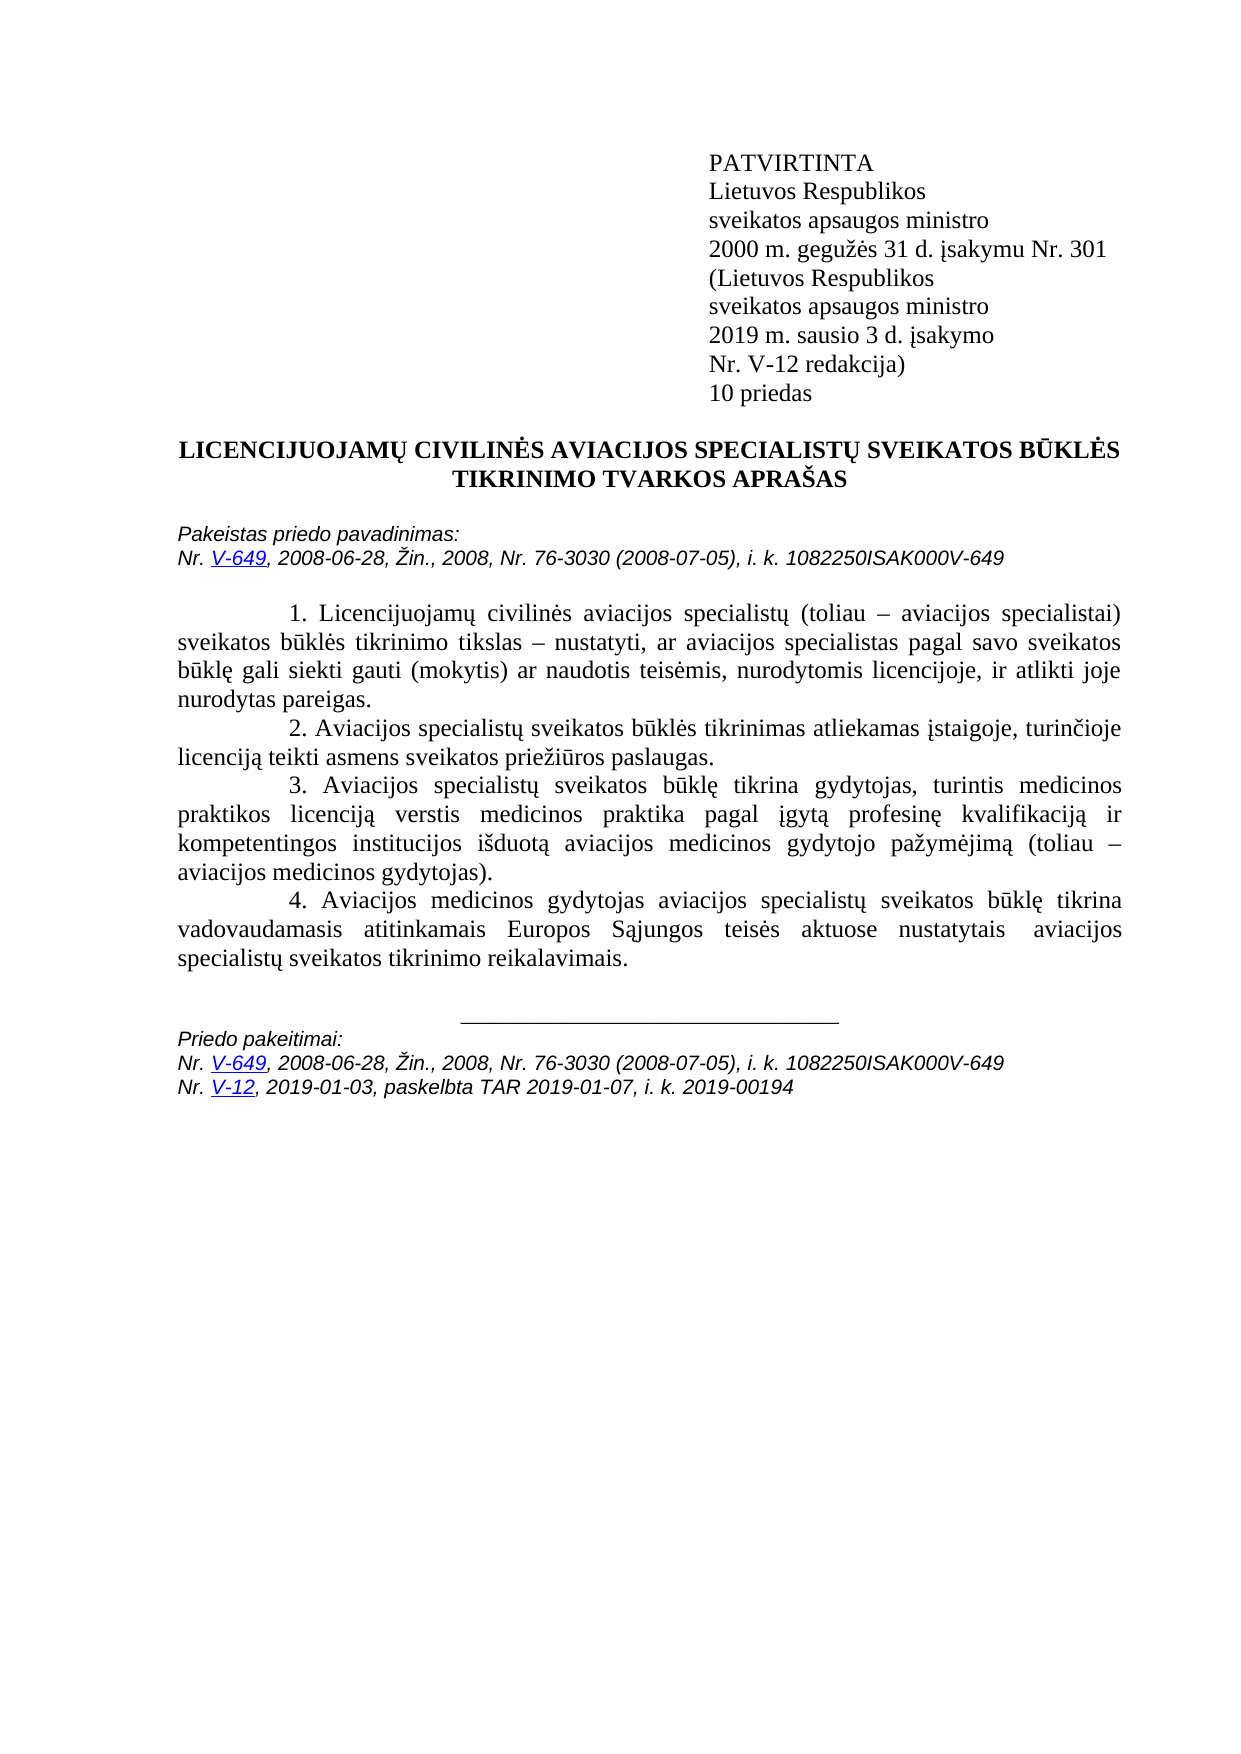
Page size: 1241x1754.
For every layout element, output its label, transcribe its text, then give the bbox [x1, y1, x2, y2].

text sveikatos apsaugos ministro [709, 205, 1122, 234]
text 1. Licencijuojamų civilinės aviacijos specialistų (toliau – aviacijos specialistai) sveikatos būklės tikrinimo tikslas – nustatyti, ar aviacijos specialistas pagal savo sveikatos būklę gali siekti gauti (mokytis) ar naudotis teisėmis, nurodytomis licencijoje, ir atlikti joje nurodytas pareigas. [177, 598, 1122, 713]
text 2. Aviacijos specialistų sveikatos būklės tikrinimas atliekamas įstaigoje, turinčioje licenciją teikti asmens sveikatos priežiūros paslaugas. [177, 713, 1122, 771]
text (Lietuvos Respublikos [709, 263, 1122, 291]
text Nr. V-12 redakcija) [709, 349, 1122, 378]
text LICENCIJUOJAMŲ CIVILINĖS AVIACIJOS SPECIALISTŲ SVEIKATOS BŪKLĖS TIKRINIMO TVARKOS APRAŠAS [177, 435, 1122, 493]
text Priedo pakeitimai: [177, 1027, 1122, 1051]
text 4. Aviacijos medicinos gydytojas aviacijos specialistų sveikatos būklę tikrina vadovaudamasis atitinkamais Europos Sąjungos teisės aktuose nustatytais aviacijos specialistų sveikatos tikrinimo reikalavimais. [177, 886, 1122, 972]
text Nr. V-649, 2008-06-28, Žin., 2008, Nr. 76-3030 (2008-07-05), i. k. 1082250ISAK000V-649 [177, 545, 1122, 569]
text 2019 m. sausio 3 d. įsakymo [709, 320, 1122, 349]
text _________________________________ [177, 1001, 1122, 1027]
text 2000 m. gegužės 31 d. įsakymu Nr. 301 [709, 234, 1122, 263]
text Lietuvos Respublikos [709, 176, 1122, 205]
text Nr. V-649, 2008-06-28, Žin., 2008, Nr. 76-3030 (2008-07-05), i. k. 1082250ISAK000V-649 [177, 1051, 1122, 1075]
text sveikatos apsaugos ministro [709, 291, 1122, 320]
text 10 priedas [709, 378, 1122, 406]
text PATVIRTINTA [709, 148, 1122, 176]
text Pakeistas priedo pavadinimas: [177, 521, 1122, 545]
text 3. Aviacijos specialistų sveikatos būklę tikrina gydytojas, turintis medicinos praktikos licenciją verstis medicinos praktika pagal įgytą profesinę kvalifikaciją ir kompetentingos institucijos išduotą aviacijos medicinos gydytojo pažymėjimą (toliau – aviacijos medicinos gydytojas). [177, 771, 1122, 886]
text Nr. V-12, 2019-01-03, paskelbta TAR 2019-01-07, i. k. 2019-00194 [177, 1075, 1122, 1099]
